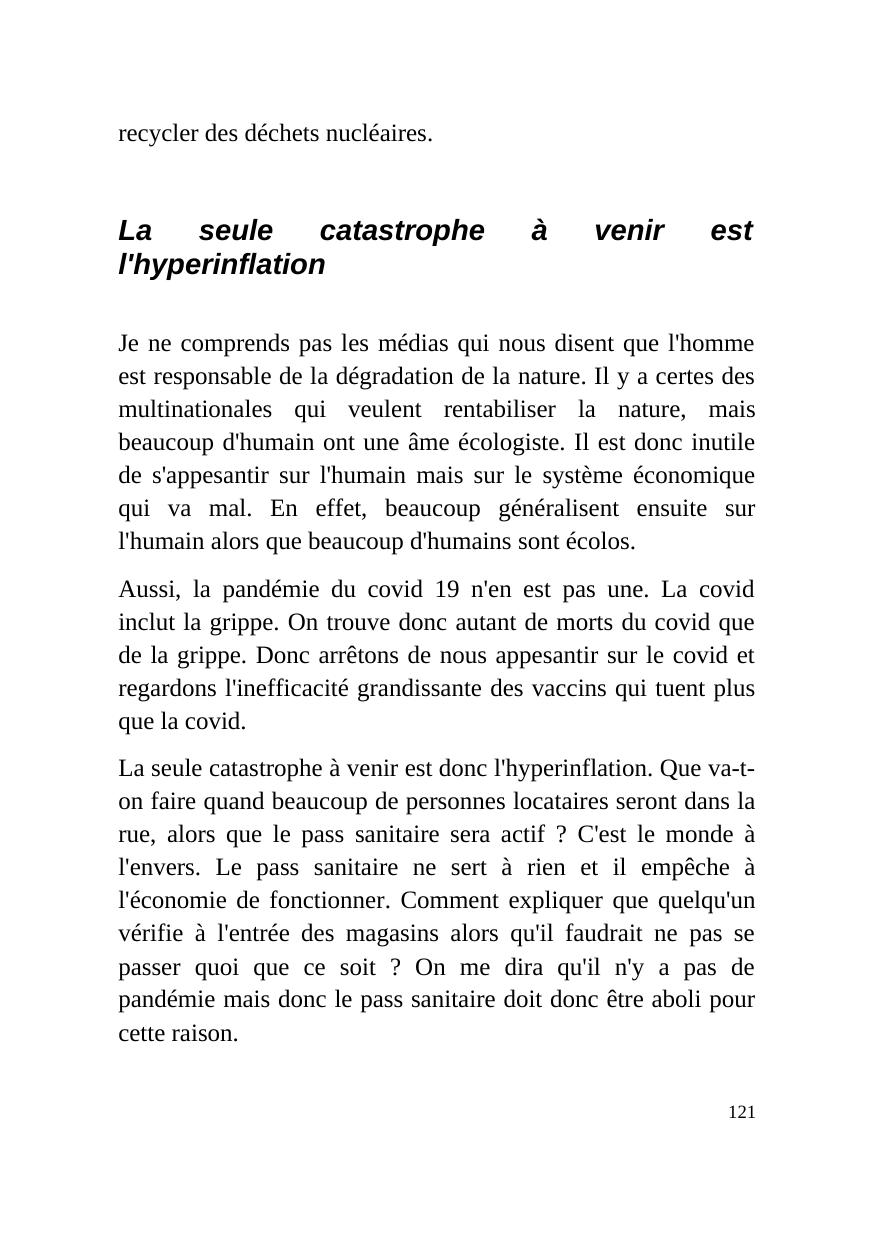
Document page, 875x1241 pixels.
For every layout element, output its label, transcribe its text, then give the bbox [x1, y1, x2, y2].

subtitle La seule catastrophe à venir est l'hyperinflation [118, 213, 756, 280]
text Aussi, la pandémie du covid 19 n'en est pas une. La covid inclut la grippe. On trouve donc autant de morts du covid que de la grippe. Donc arrêtons de nous appesantir sur le covid et regardons l'inefficacité grandissante des vaccins qui tuent plus que la covid. [118, 574, 756, 734]
text recycler des déchets nucléaires. [118, 118, 756, 147]
text La seule catastrophe à venir est donc l'hyperinflation. Que va-t-on faire quand beaucoup de personnes locataires seront dans la rue, alors que le pass sanitaire sera actif ? C'est le monde à l'envers. Le pass sanitaire ne sert à rien et il empêche à l'économie de fonctionner. Comment expliquer que quelqu'un vérifie à l'entrée des magasins alors qu'il faudrait ne pas se passer quoi que ce soit ? On me dira qu'il n'y a pas de pandémie mais donc le pass sanitaire doit donc être aboli pour cette raison. [118, 753, 756, 1046]
text Je ne comprends pas les médias qui nous disent que l'homme est responsable de la dégradation de la nature. Il y a certes des multinationales qui veulent rentabiliser la nature, mais beaucoup d'humain ont une âme écologiste. Il est donc inutile de s'appesantir sur l'humain mais sur le système économique qui va mal. En effet, beaucoup généralisent ensuite sur l'humain alors que beaucoup d'humains sont écolos. [118, 328, 756, 555]
